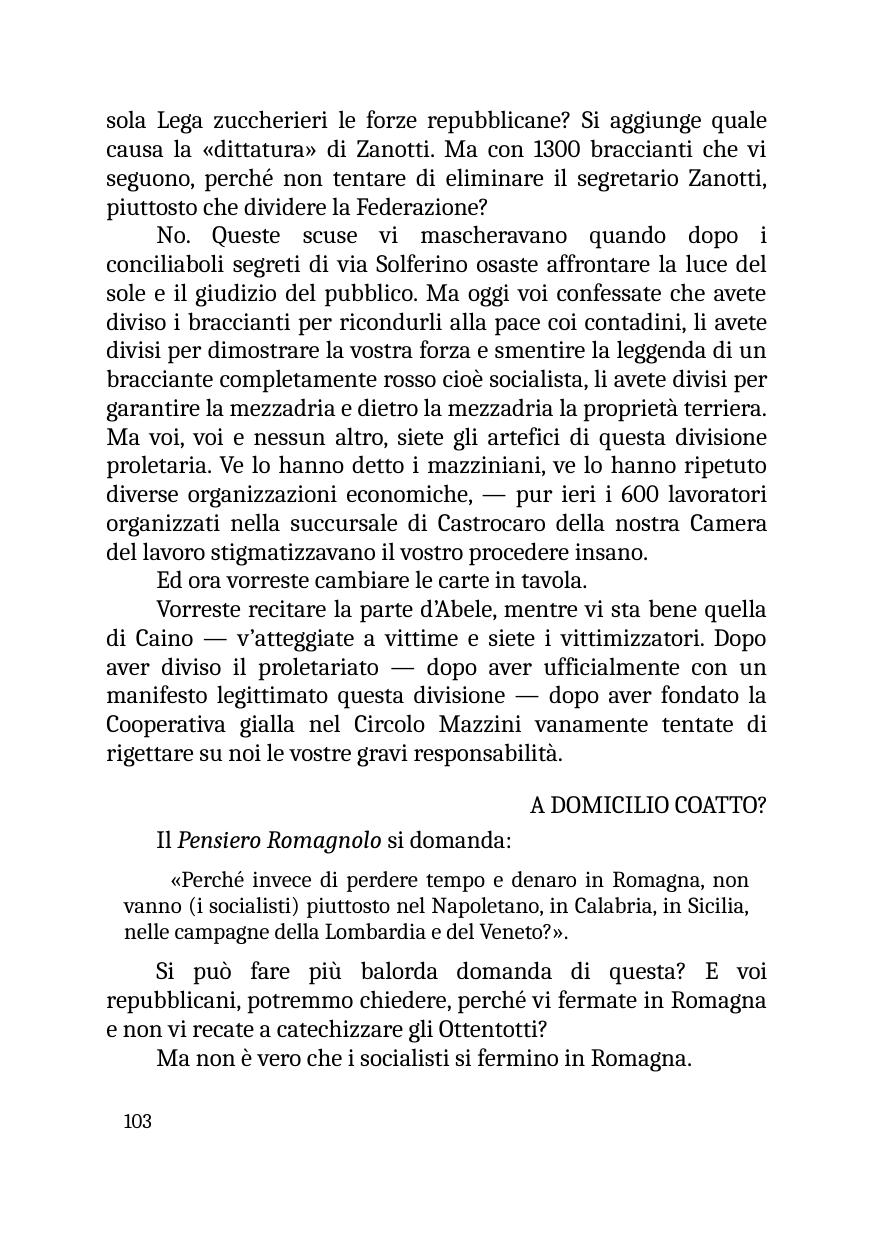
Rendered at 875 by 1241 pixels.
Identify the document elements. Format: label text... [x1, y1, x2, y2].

text Ma non è vero che i socialisti si fermino in Romagna. [106, 1043, 768, 1072]
text Vorreste recitare la parte d’Abele, mentre vi sta bene quella di Caino — v’atteggiate a vittime e siete i vittimizzatori. Dopo aver diviso il proletariato — dopo aver ufficialmente con un manifesto legittimato questa divisione — dopo aver fondato la Cooperativa gialla nel Circolo Mazzini vanamente tentate di rigettare su noi le vostre gravi responsabilità. [106, 595, 768, 767]
text No. Queste scuse vi mascheravano quando dopo i conciliaboli segreti di via Solferino osaste affrontare la luce del sole e il giudizio del pubblico. Ma oggi voi confessate che avete diviso i braccianti per ricondurli alla pace coi contadini, li avete divisi per dimostrare la vostra forza e smentire la leggenda di un bracciante completamente rosso cioè socialista, li avete divisi per garantire la mezzadria e dietro la mezzadria la proprietà terriera. Ma voi, voi e nessun altro, siete gli artefici di questa divisione proletaria. Ve lo hanno detto i mazziniani, ve lo hanno ripetuto diverse organizzazioni economiche, — pur ieri i 600 lavoratori organizzati nella succursale di Castrocaro della nostra Camera del lavoro stigmatizzavano il vostro procedere insano. [106, 221, 768, 566]
text Si può fare più balorda domanda di questa? E voi repubblicani, potremmo chiedere, perché vi fermate in Romagna e non vi recate a catechizzare gli Ottentotti? [106, 957, 768, 1043]
text A DOMICILIO COATTO? [106, 791, 768, 820]
text Il Pensiero Romagnolo si domanda: [106, 826, 768, 854]
text sola Lega zuccherieri le forze repubblicane? Si aggiunge quale causa la «dittatura» di Zanotti. Ma con 1300 braccianti che vi seguono, perché non tentare di eliminare il segretario Zanotti, piuttosto che dividere la Federazione? [106, 106, 768, 221]
text «Perché invece di perdere tempo e denaro in Romagna, non vanno (i socialisti) piuttosto nel Napoletano, in Calabria, in Sicilia, nelle campagne della Lombardia e del Veneto?». [124, 866, 750, 945]
text Ed ora vorreste cambiare le carte in tavola. [106, 566, 768, 595]
